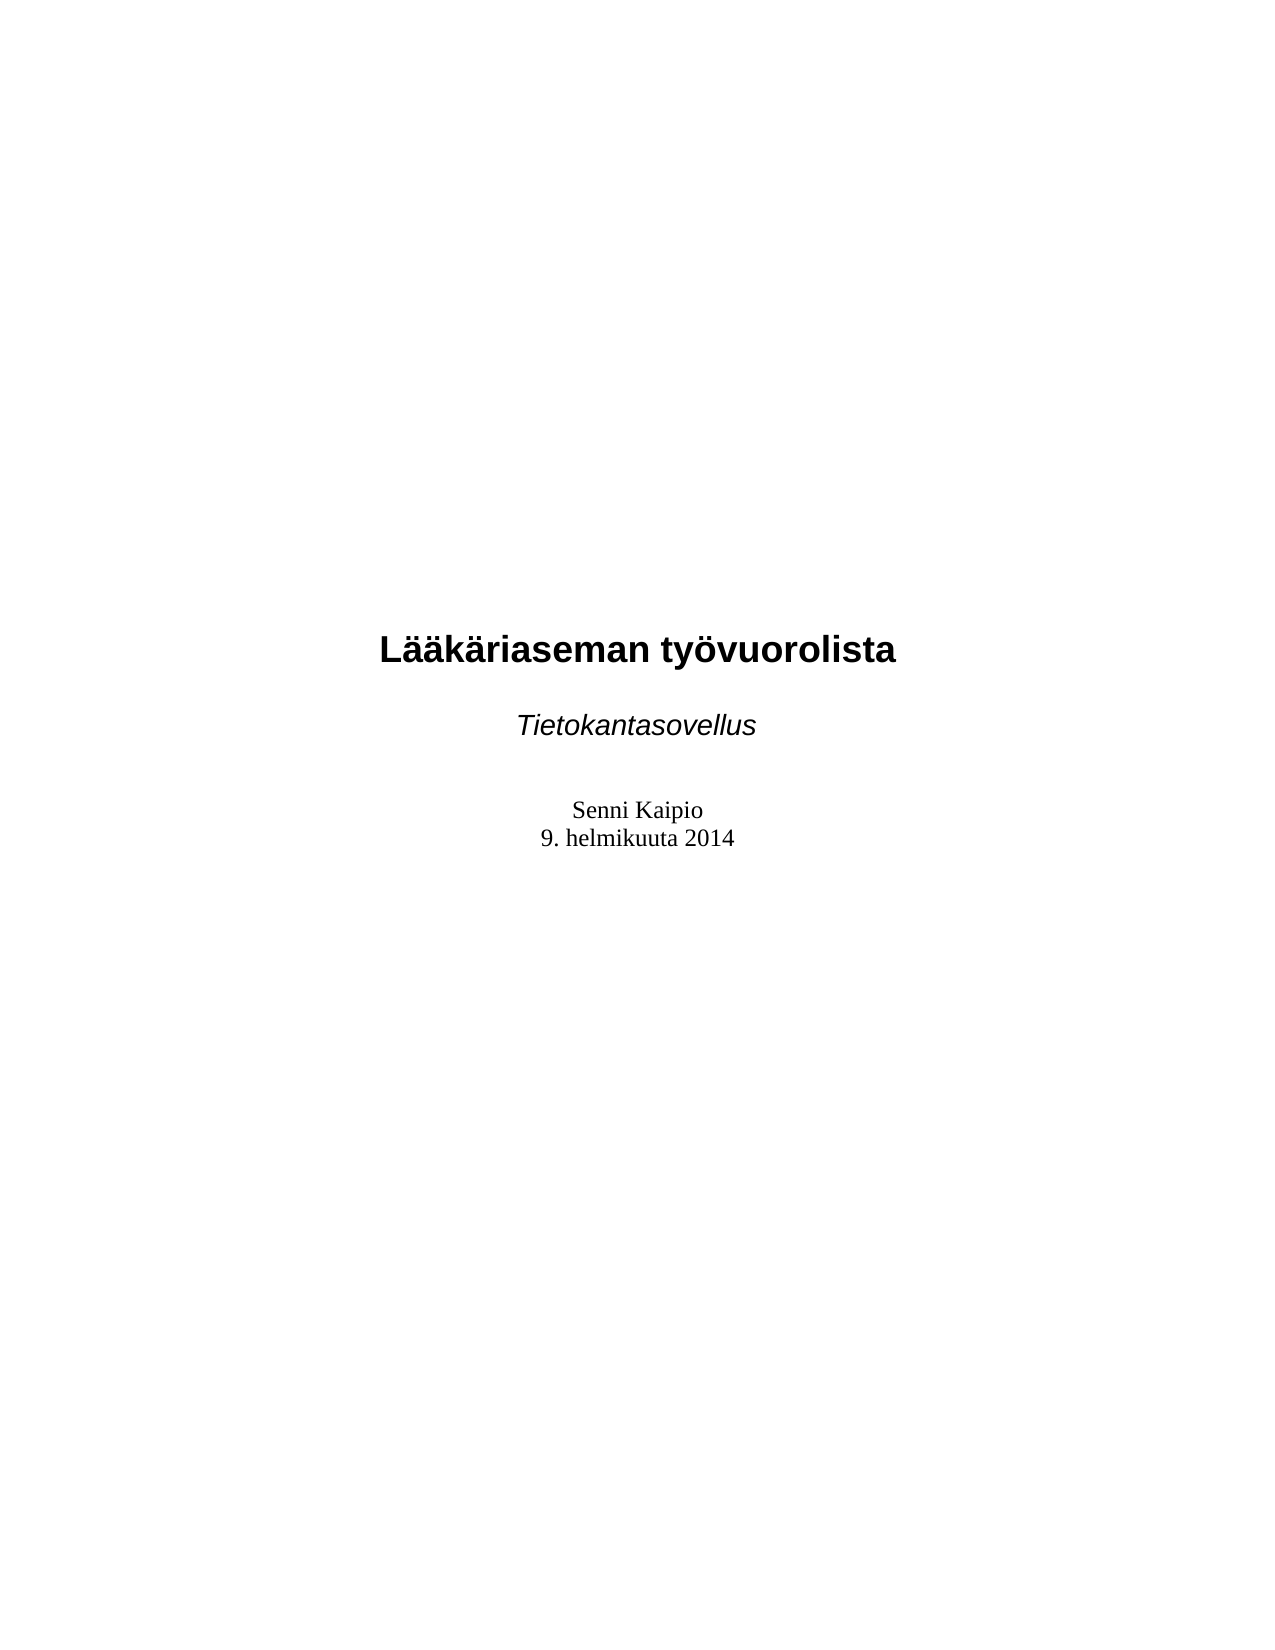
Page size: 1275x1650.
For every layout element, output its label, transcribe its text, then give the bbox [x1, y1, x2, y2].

subtitle Tietokantasovellus [118, 707, 1157, 741]
title Lääkäriaseman työvuorolista [118, 627, 1157, 670]
text Senni Kaipio 9. helmikuuta 2014 [118, 795, 1157, 852]
